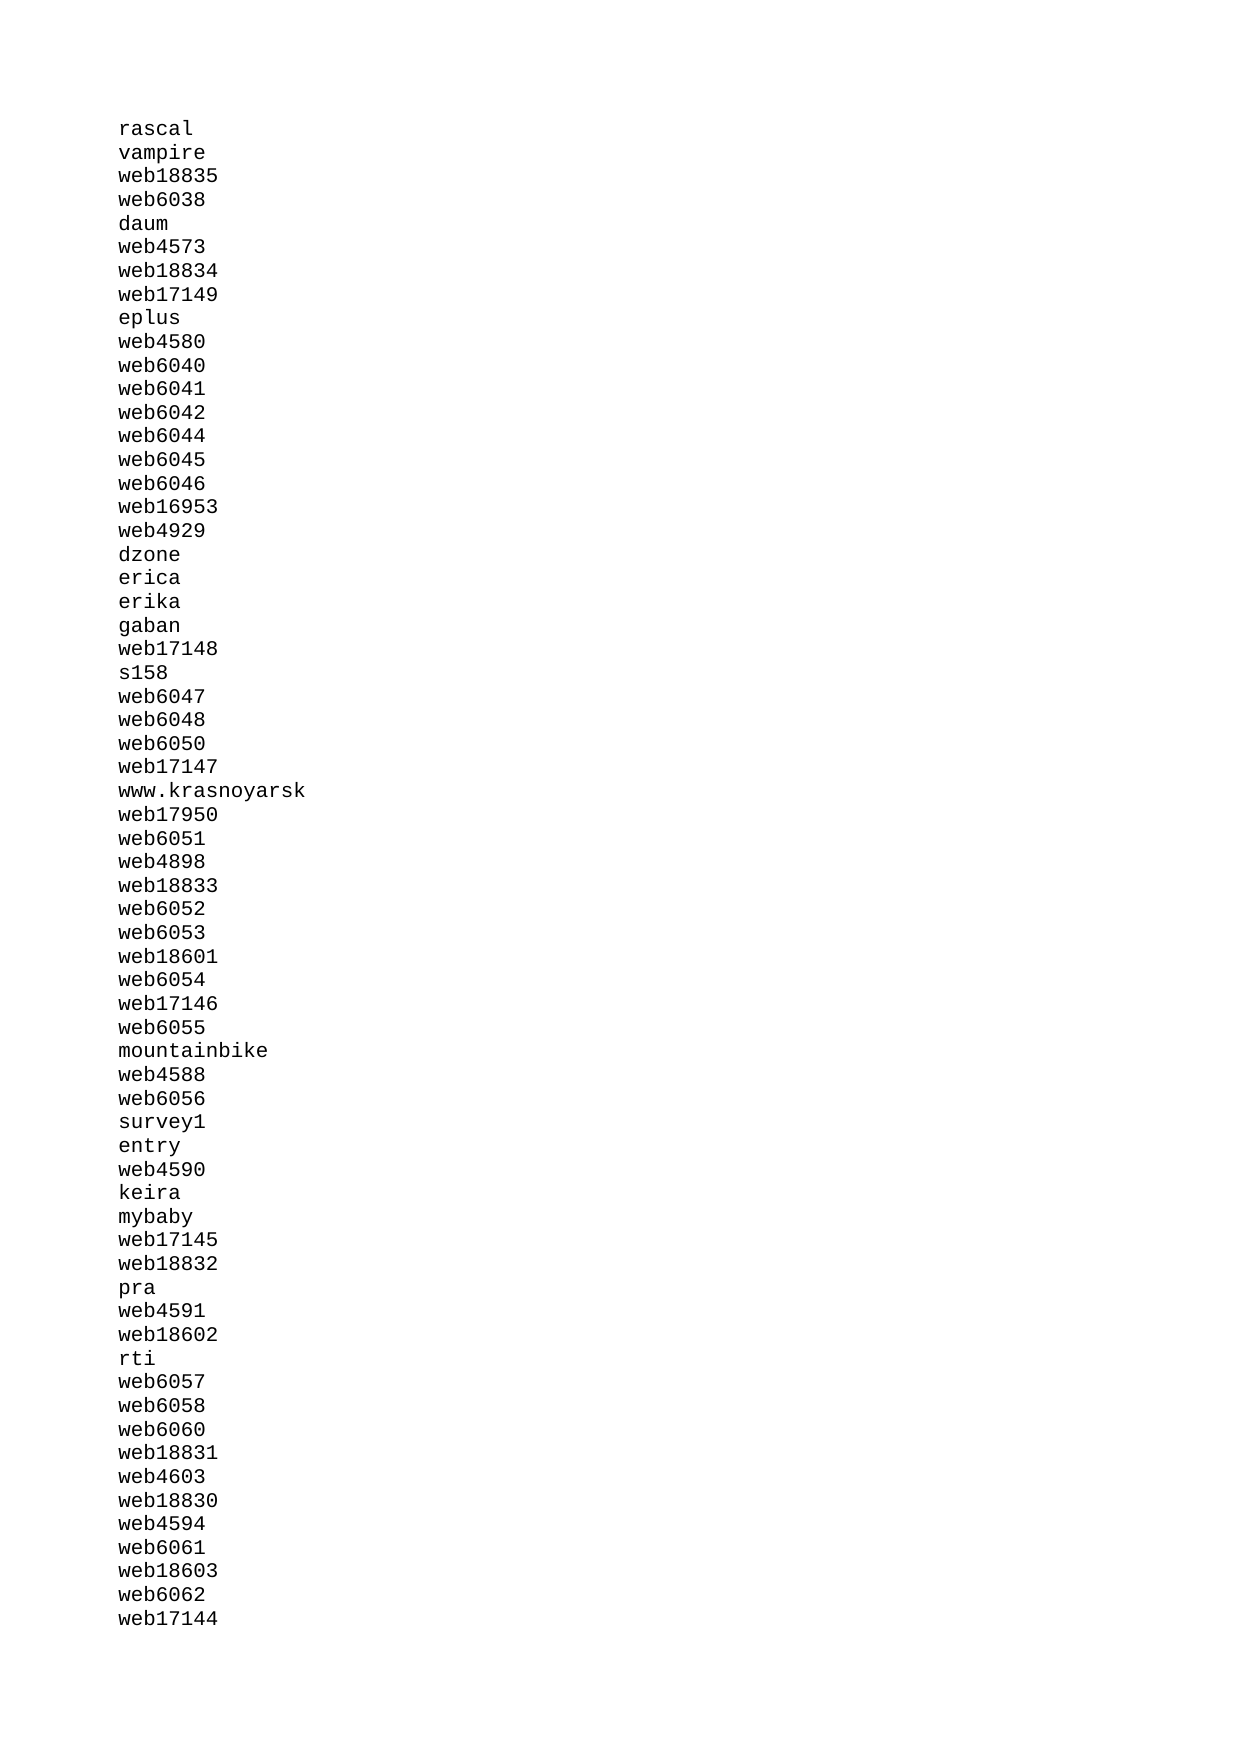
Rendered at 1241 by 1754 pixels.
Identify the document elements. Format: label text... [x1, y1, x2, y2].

text web4573 [118, 236, 1122, 260]
text web18834 [118, 260, 1122, 284]
text survey1 [118, 1111, 1122, 1135]
text dzone [118, 544, 1122, 567]
text www.krasnoyarsk [118, 780, 1122, 804]
text web4898 [118, 851, 1122, 875]
text web4591 [118, 1300, 1122, 1324]
text web6038 [118, 189, 1122, 213]
text web17145 [118, 1229, 1122, 1253]
text web6040 [118, 354, 1122, 378]
text gaban [118, 615, 1122, 638]
text web6055 [118, 1017, 1122, 1040]
text web6056 [118, 1088, 1122, 1111]
text web4594 [118, 1513, 1122, 1537]
text web6047 [118, 686, 1122, 709]
text web6051 [118, 827, 1122, 851]
text web17950 [118, 804, 1122, 827]
text daum [118, 213, 1122, 236]
text web17149 [118, 284, 1122, 307]
text web17147 [118, 757, 1122, 780]
text erica [118, 567, 1122, 591]
text web17144 [118, 1608, 1122, 1631]
text web4588 [118, 1064, 1122, 1088]
text web6042 [118, 402, 1122, 426]
text web17148 [118, 638, 1122, 662]
text web6053 [118, 922, 1122, 946]
text web6061 [118, 1537, 1122, 1561]
text web6046 [118, 473, 1122, 496]
text mybaby [118, 1206, 1122, 1229]
text mountainbike [118, 1040, 1122, 1064]
text web16953 [118, 496, 1122, 520]
text web18602 [118, 1324, 1122, 1348]
text web6050 [118, 733, 1122, 757]
text web18833 [118, 875, 1122, 898]
text web6045 [118, 449, 1122, 473]
text rti [118, 1348, 1122, 1371]
text erika [118, 591, 1122, 615]
text web6054 [118, 969, 1122, 993]
text vampire [118, 142, 1122, 165]
text web4603 [118, 1466, 1122, 1489]
text web4590 [118, 1158, 1122, 1182]
text web17146 [118, 993, 1122, 1017]
text web18603 [118, 1561, 1122, 1584]
text web6060 [118, 1419, 1122, 1442]
text web6044 [118, 426, 1122, 449]
text eplus [118, 307, 1122, 331]
text rascal [118, 118, 1122, 142]
text web6048 [118, 709, 1122, 733]
text pra [118, 1277, 1122, 1300]
text web6058 [118, 1395, 1122, 1419]
text web6052 [118, 898, 1122, 922]
text web6041 [118, 378, 1122, 402]
text web18830 [118, 1489, 1122, 1513]
text web18831 [118, 1442, 1122, 1466]
text web18835 [118, 165, 1122, 189]
text s158 [118, 662, 1122, 686]
text web6057 [118, 1371, 1122, 1395]
text web6062 [118, 1584, 1122, 1608]
text web18601 [118, 946, 1122, 969]
text web4929 [118, 520, 1122, 544]
text web18832 [118, 1253, 1122, 1277]
text web4580 [118, 331, 1122, 354]
text entry [118, 1135, 1122, 1158]
text keira [118, 1182, 1122, 1206]
